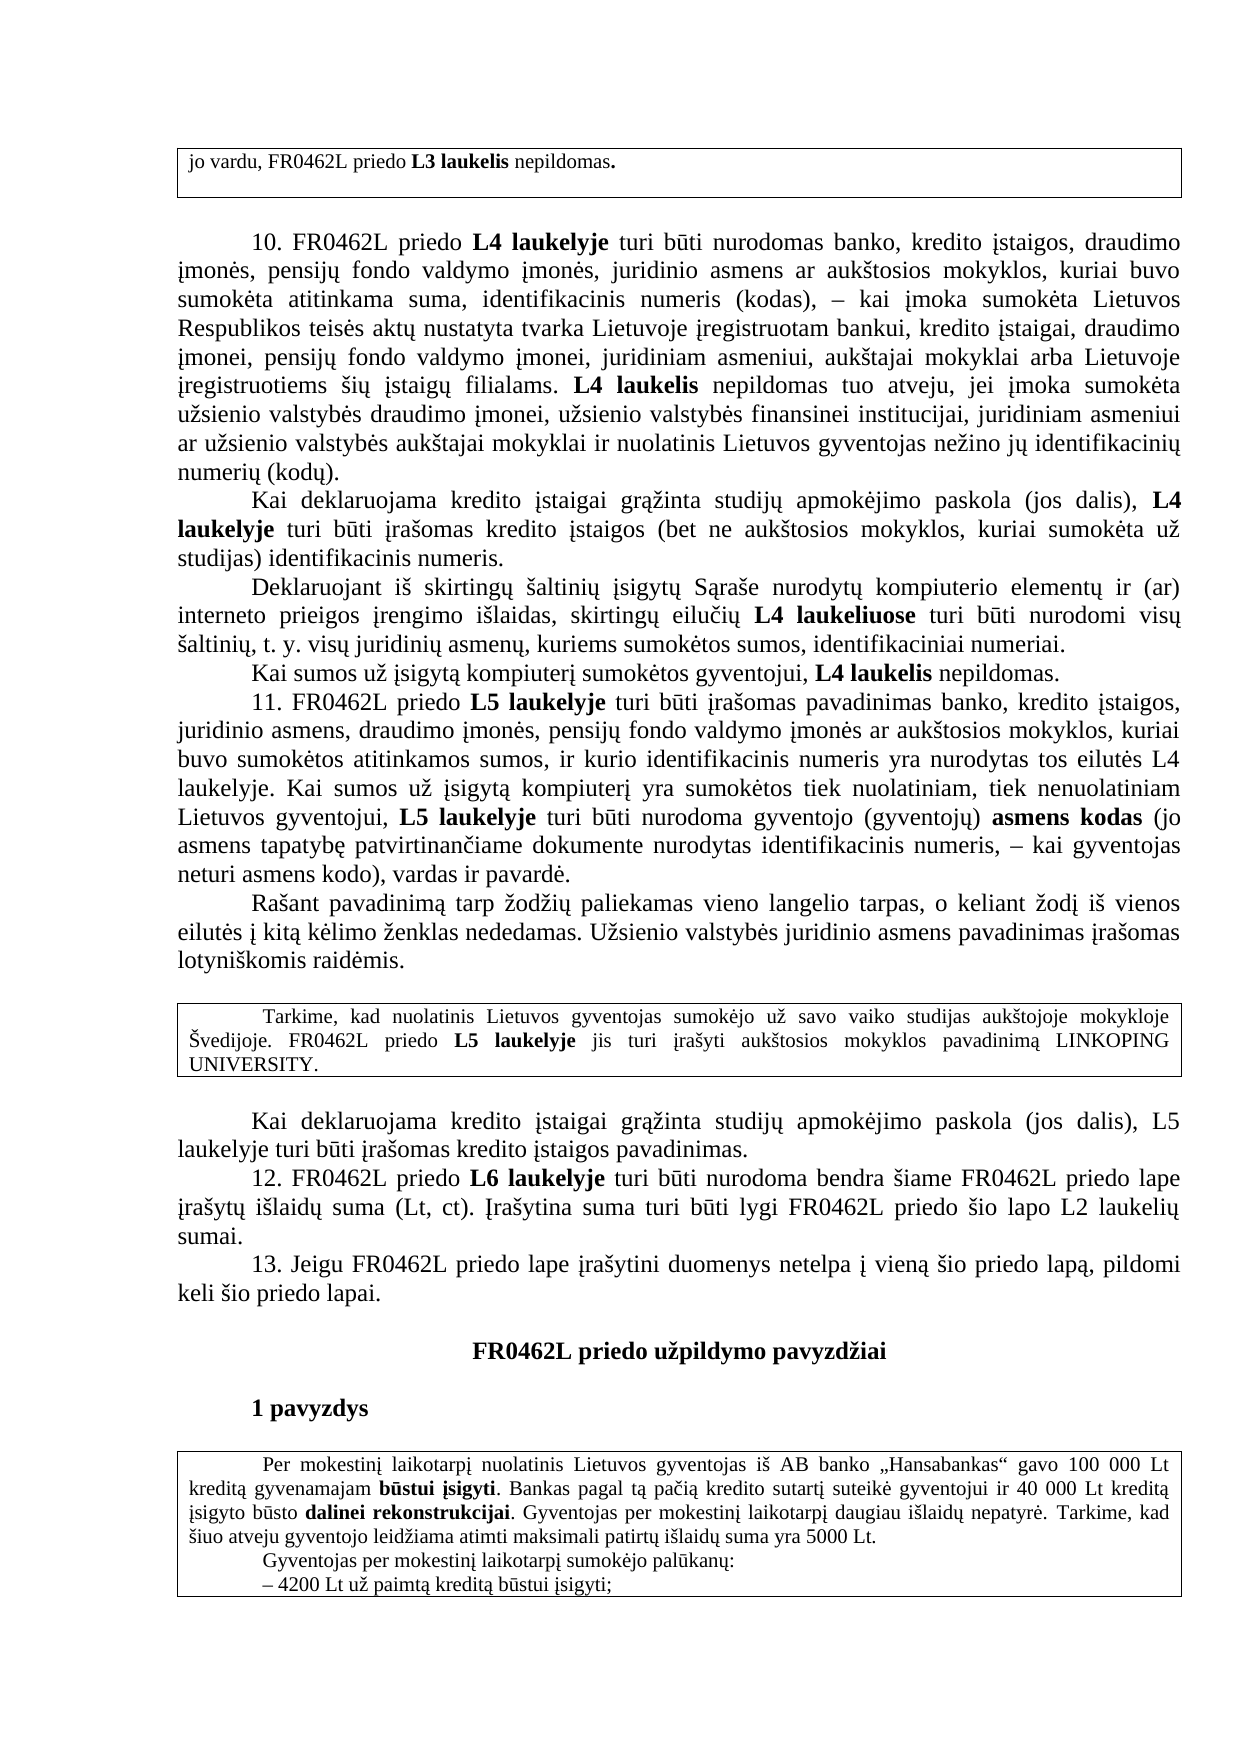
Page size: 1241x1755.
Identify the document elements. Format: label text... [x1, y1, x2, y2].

text Deklaruojant iš skirtingų šaltinių įsigytų Sąraše nurodytų kompiuterio elementų ir (ar) interneto prieigos įrengimo išlaidas, skirtingų eilučių L4 laukeliuose turi būti nurodomi visų šaltinių, t. y. visų juridinių asmenų, kuriems sumokėtos sumos, identifikaciniai numeriai. [177, 572, 1181, 658]
table_header jo vardu, FR0462L priedo L3 laukelis nepildomas. [178, 149, 1181, 197]
table_header Tarkime, kad nuolatinis Lietuvos gyventojas sumokėjo už savo vaiko studijas aukštojoje mokykloje Švedijoje. FR0462L priedo L5 laukelyje jis turi įrašyti aukštosios mokyklos pavadinimą LINKOPING UNIVERSITY. [178, 1004, 1181, 1076]
text Rašant pavadinimą tarp žodžių paliekamas vieno langelio tarpas, o keliant žodį iš vienos eilutės į kitą kėlimo ženklas nededamas. Užsienio valstybės juridinio asmens pavadinimas įrašomas lotyniškomis raidėmis. [177, 888, 1181, 974]
text Kai deklaruojama kredito įstaigai grąžinta studijų apmokėjimo paskola (jos dalis), L5 laukelyje turi būti įrašomas kredito įstaigos pavadinimas. [177, 1106, 1181, 1163]
text Kai sumos už įsigytą kompiuterį sumokėtos gyventojui, L4 laukelis nepildomas. [177, 658, 1181, 687]
text Kai deklaruojama kredito įstaigai grąžinta studijų apmokėjimo paskola (jos dalis), L4 laukelyje turi būti įrašomas kredito įstaigos (bet ne aukštosios mokyklos, kuriai sumokėta už studijas) identifikacinis numeris. [177, 485, 1181, 572]
text 12. FR0462L priedo L6 laukelyje turi būti nurodoma bendra šiame FR0462L priedo lape įrašytų išlaidų suma (Lt, ct). Įrašytina suma turi būti lygi FR0462L priedo šio lapo L2 laukelių sumai. [177, 1163, 1181, 1249]
text FR0462L priedo užpildymo pavyzdžiai [177, 1336, 1181, 1364]
text 1 pavyzdys [177, 1393, 1181, 1422]
text 11. FR0462L priedo L5 laukelyje turi būti įrašomas pavadinimas banko, kredito įstaigos, juridinio asmens, draudimo įmonės, pensijų fondo valdymo įmonės ar aukštosios mokyklos, kuriai buvo sumokėtos atitinkamos sumos, ir kurio identifikacinis numeris yra nurodytas tos eilutės L4 laukelyje. Kai sumos už įsigytą kompiuterį yra sumokėtos tiek nuolatiniam, tiek nenuolatiniam Lietuvos gyventojui, L5 laukelyje turi būti nurodoma gyventojo (gyventojų) asmens kodas (jo asmens tapatybę patvirtinančiame dokumente nurodytas identifikacinis numeris, – kai gyventojas neturi asmens kodo), vardas ir pavardė. [177, 687, 1181, 888]
table_header Per mokestinį laikotarpį nuolatinis Lietuvos gyventojas iš AB banko „Hansabankas“ gavo 100 000 Lt kreditą gyvenamajam būstui įsigyti. Bankas pagal tą pačią kredito sutartį suteikė gyventojui ir 40 000 Lt kreditą įsigyto būsto dalinei rekonstrukcijai. Gyventojas per mokestinį laikotarpį daugiau išlaidų nepatyrė. Tarkime, kad šiuo atveju gyventojo leidžiama atimti maksimali patirtų išlaidų suma yra 5000 Lt. Gyventojas per mokestinį laikotarpį sumokėjo palūkanų: – 4200 Lt už paimtą kreditą būstui įsigyti; [178, 1452, 1181, 1596]
text 10. FR0462L priedo L4 laukelyje turi būti nurodomas banko, kredito įstaigos, draudimo įmonės, pensijų fondo valdymo įmonės, juridinio asmens ar aukštosios mokyklos, kuriai buvo sumokėta atitinkama suma, identifikacinis numeris (kodas), – kai įmoka sumokėta Lietuvos Respublikos teisės aktų nustatyta tvarka Lietuvoje įregistruotam bankui, kredito įstaigai, draudimo įmonei, pensijų fondo valdymo įmonei, juridiniam asmeniui, aukštajai mokyklai arba Lietuvoje įregistruotiems šių įstaigų filialams. L4 laukelis nepildomas tuo atveju, jei įmoka sumokėta užsienio valstybės draudimo įmonei, užsienio valstybės finansinei institucijai, juridiniam asmeniui ar užsienio valstybės aukštajai mokyklai ir nuolatinis Lietuvos gyventojas nežino jų identifikacinių numerių (kodų). [177, 227, 1181, 485]
text 13. Jeigu FR0462L priedo lape įrašytini duomenys netelpa į vieną šio priedo lapą, pildomi keli šio priedo lapai. [177, 1249, 1181, 1307]
